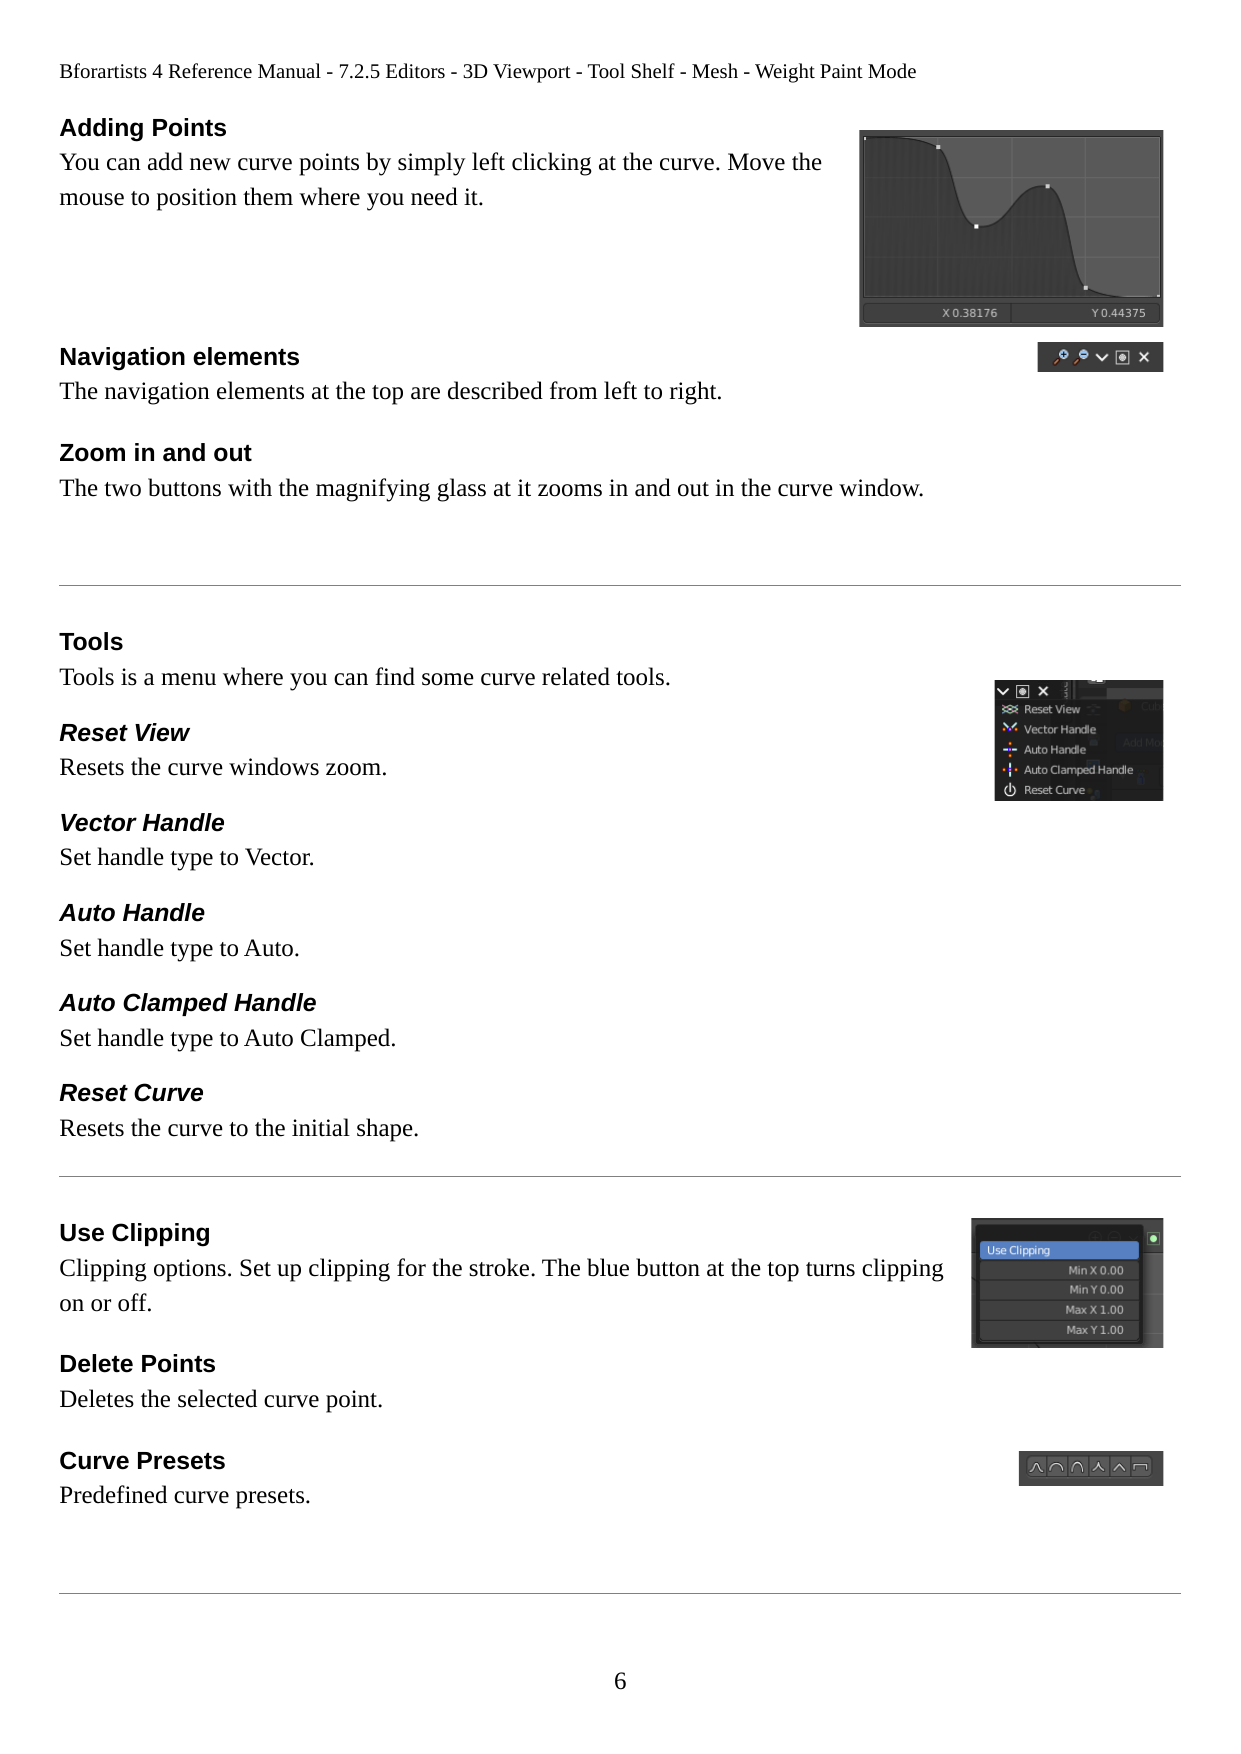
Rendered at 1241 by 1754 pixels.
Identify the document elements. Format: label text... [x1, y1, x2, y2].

text Resets the curve to the initial shape. [59, 1113, 1181, 1142]
subtitle Reset View [59, 718, 994, 746]
text The navigation elements at the top are described from left to right. [59, 376, 1181, 405]
subtitle Tools [59, 627, 1181, 656]
subtitle [1164, 1218, 1181, 1247]
subtitle Vector Handle [59, 808, 1181, 836]
text The two buttons with the magnifying glass at it zooms in and out in the curve window. [59, 473, 1181, 501]
text Set handle type to Vector. [59, 842, 1181, 871]
text Clipping options. Set up clipping for the stroke. The blue button at the top turns clipping on or off. [59, 1253, 971, 1317]
picture [994, 680, 1164, 801]
subtitle Delete Points [59, 1349, 1181, 1378]
subtitle Auto Clamped Handle [59, 988, 1181, 1016]
subtitle Zoom in and out [59, 438, 1181, 466]
subtitle Adding Points [59, 113, 1181, 141]
subtitle [1164, 342, 1181, 370]
text Resets the curve windows zoom. [59, 752, 994, 781]
text Set handle type to Auto. [59, 933, 1181, 961]
text You can add new curve points by simply left clicking at the curve. Move the mouse to position them where you need it. [59, 147, 859, 211]
subtitle [1164, 718, 1181, 746]
subtitle Use Clipping [59, 1218, 971, 1247]
subtitle Reset Curve [59, 1078, 1181, 1107]
text Predefined curve presets. [59, 1481, 1181, 1509]
text Deletes the selected curve point. [59, 1384, 1181, 1413]
subtitle Curve Presets [59, 1446, 1181, 1474]
text Set handle type to Auto Clamped. [59, 1023, 1181, 1051]
picture [1018, 1451, 1164, 1486]
subtitle Navigation elements [59, 342, 1037, 370]
subtitle Auto Handle [59, 898, 1181, 926]
text Tools is a menu where you can find some curve related tools. [59, 662, 1181, 691]
picture [859, 130, 1164, 327]
picture [971, 1218, 1164, 1348]
picture [1037, 342, 1164, 372]
